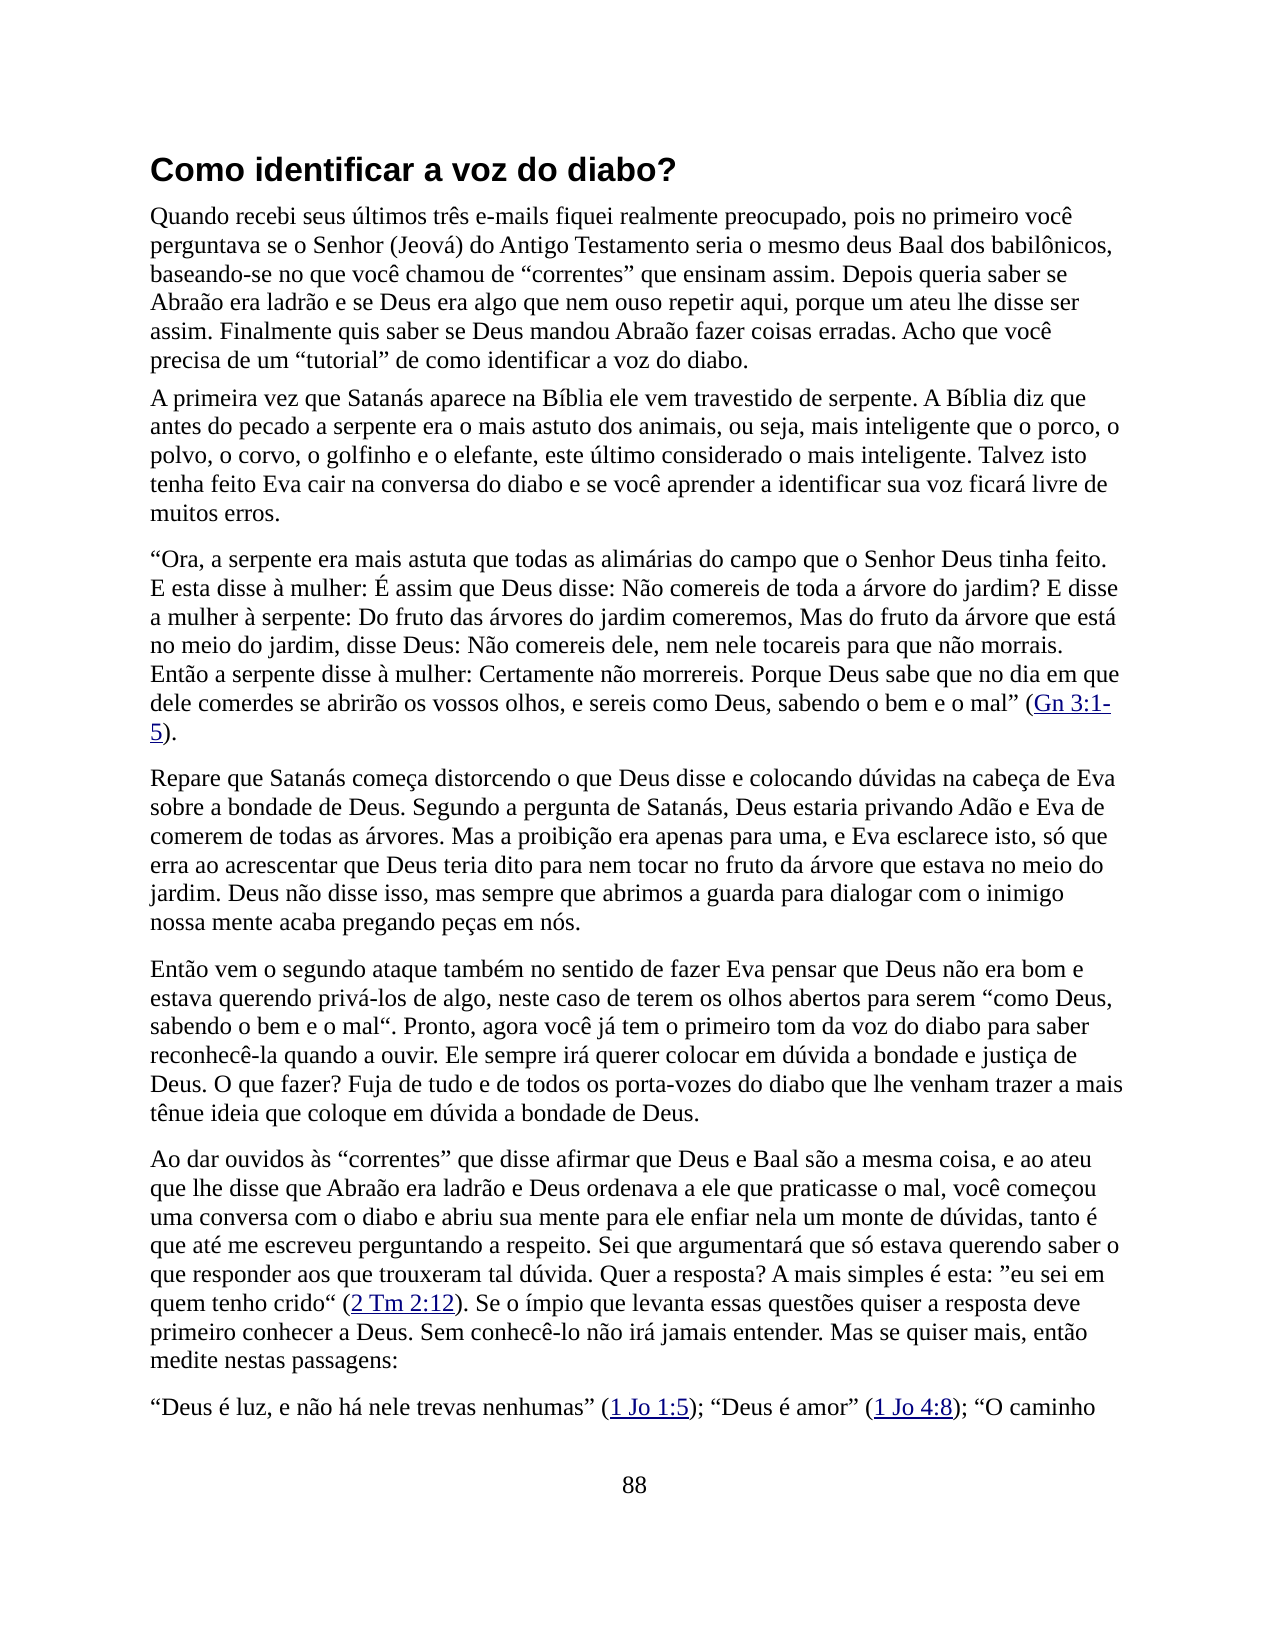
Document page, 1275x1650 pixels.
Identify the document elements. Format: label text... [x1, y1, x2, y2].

text A primeira vez que Satanás aparece na Bíblia ele vem travestido de serpente. A Bíblia diz que antes do pecado a serpente era o mais astuto dos animais, ou seja, mais inteligente que o porco, o polvo, o corvo, o golfinho e o elefante, este último considerado o mais inteligente. Talvez isto tenha feito Eva cair na conversa do diabo e se você aprender a identificar sua voz ficará livre de muitos erros. [150, 383, 1125, 526]
text “Ora, a serpente era mais astuta que todas as alimárias do campo que o Senhor Deus tinha feito. E esta disse à mulher: É assim que Deus disse: Não comereis de toda a árvore do jardim? E disse a mulher à serpente: Do fruto das árvores do jardim comeremos, Mas do fruto da árvore que está no meio do jardim, disse Deus: Não comereis dele, nem nele tocareis para que não morrais. Então a serpente disse à mulher: Certamente não morrereis. Porque Deus sabe que no dia em que dele comerdes se abrirão os vossos olhos, e sereis como Deus, sabendo o bem e o mal” (Gn 3:1-5). [150, 544, 1125, 746]
text Quando recebi seus últimos três e-mails fiquei realmente preocupado, pois no primeiro você perguntava se o Senhor (Jeová) do Antigo Testamento seria o mesmo deus Baal dos babilônicos, baseando-se no que você chamou de “correntes” que ensinam assim. Depois queria saber se Abraão era ladrão e se Deus era algo que nem ouso repetir aqui, porque um ateu lhe disse ser assim. Finalmente quis saber se Deus mandou Abraão fazer coisas erradas. Acho que você precisa de um “tutorial” de como identificar a voz do diabo. [150, 201, 1125, 374]
subtitle Como identificar a voz do diabo? [150, 150, 1125, 189]
text “Deus é luz, e não há nele trevas nenhumas” (1 Jo 1:5); “Deus é amor” (1 Jo 4:8); “O caminho [150, 1392, 1125, 1421]
text Então vem o segundo ataque também no sentido de fazer Eva pensar que Deus não era bom e estava querendo privá-los de algo, neste caso de terem os olhos abertos para serem “como Deus, sabendo o bem e o mal“. Pronto, agora você já tem o primeiro tom da voz do diabo para saber reconhecê-la quando a ouvir. Ele sempre irá querer colocar em dúvida a bondade e justiça de Deus. O que fazer? Fuja de tudo e de todos os porta-vozes do diabo que lhe venham trazer a mais tênue ideia que coloque em dúvida a bondade de Deus. [150, 954, 1125, 1126]
text Ao dar ouvidos às “correntes” que disse afirmar que Deus e Baal são a mesma coisa, e ao ateu que lhe disse que Abraão era ladrão e Deus ordenava a ele que praticasse o mal, você começou uma conversa com o diabo e abriu sua mente para ele enfiar nela um monte de dúvidas, tanto é que até me escreveu perguntando a respeito. Sei que argumentará que só estava querendo saber o que responder aos que trouxeram tal dúvida. Quer a resposta? A mais simples é esta: ”eu sei em quem tenho crido“ (2 Tm 2:12). Se o ímpio que levanta essas questões quiser a resposta deve primeiro conhecer a Deus. Sem conhecê-lo não irá jamais entender. Mas se quiser mais, então medite nestas passagens: [150, 1144, 1125, 1374]
text Repare que Satanás começa distorcendo o que Deus disse e colocando dúvidas na cabeça de Eva sobre a bondade de Deus. Segundo a pergunta de Satanás, Deus estaria privando Adão e Eva de comerem de todas as árvores. Mas a proibição era apenas para uma, e Eva esclarece isto, só que erra ao acrescentar que Deus teria dito para nem tocar no fruto da árvore que estava no meio do jardim. Deus não disse isso, mas sempre que abrimos a guarda para dialogar com o inimigo nossa mente acaba pregando peças em nós. [150, 763, 1125, 936]
